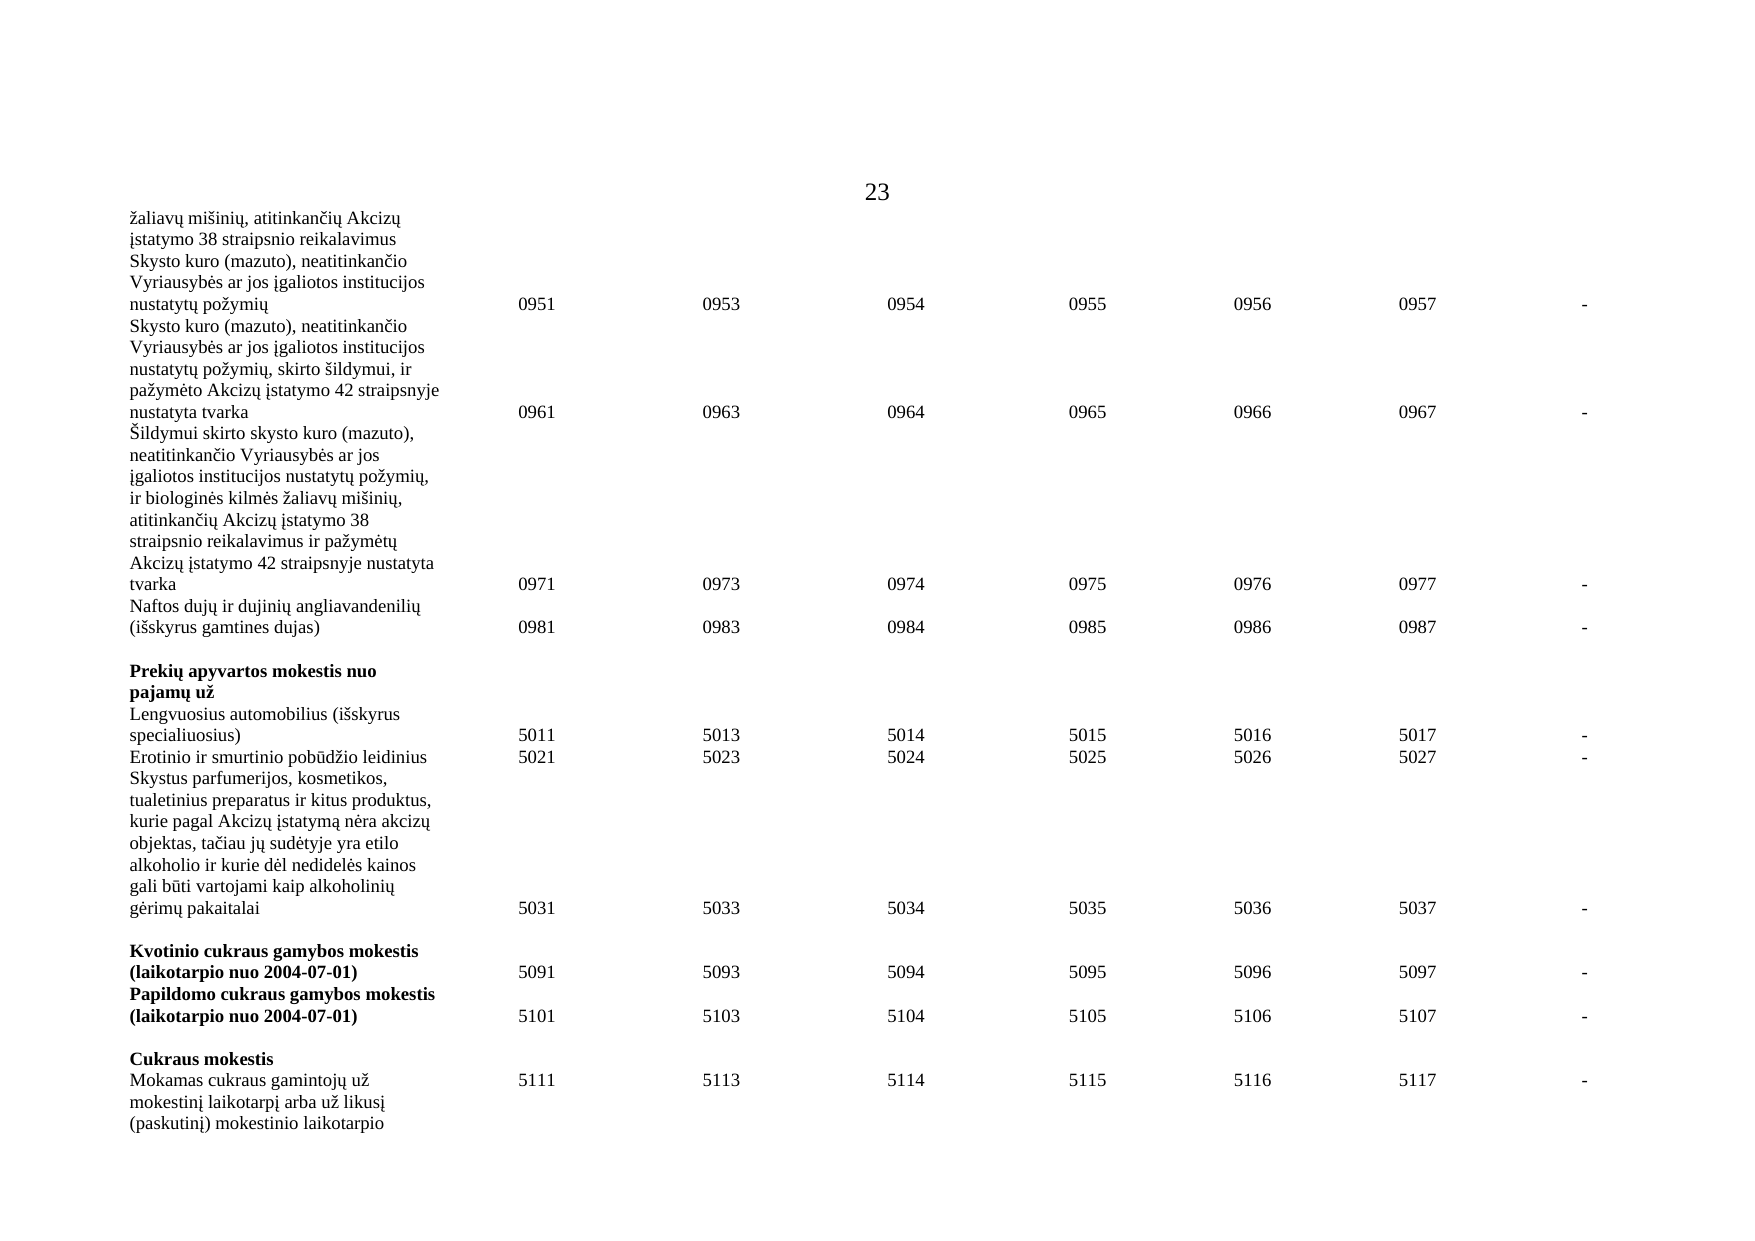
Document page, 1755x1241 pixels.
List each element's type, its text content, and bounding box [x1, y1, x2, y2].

table_cell [1185, 660, 1320, 703]
table_cell 5094 [822, 940, 989, 983]
table_cell 5111 [453, 1069, 621, 1134]
table_cell 0964 [822, 315, 989, 422]
table_cell [621, 918, 822, 940]
table_cell - [1515, 1069, 1654, 1134]
table_cell [621, 1026, 822, 1048]
table_cell 5095 [990, 940, 1185, 983]
table_cell Prekių apyvartos mokestis nuo pajamų už [118, 660, 453, 703]
table_cell [1320, 660, 1515, 703]
table_cell 5101 [453, 983, 621, 1026]
table_cell Kvotinio cukraus gamybos mokestis (laikotarpio nuo 2004-07-01) [118, 940, 453, 983]
table_cell 0957 [1320, 250, 1515, 314]
table_cell 5104 [822, 983, 989, 1026]
table_cell 0966 [1185, 315, 1320, 422]
table_cell [453, 1026, 621, 1048]
table_cell 5016 [1185, 703, 1320, 746]
table_cell 5115 [990, 1069, 1185, 1134]
table_cell Šildymui skirto skysto kuro (mazuto), neatitinkančio Vyriausybės ar jos įgaliotos institucijos nustatytų požymių, ir biologinės kilmės žaliavų mišinių, atitinkančių Akcizų įstatymo 38 straipsnio reikalavimus ir pažymėtų Akcizų įstatymo 42 straipsnyje nustatyta tvarka [118, 422, 453, 595]
table_cell [453, 660, 621, 703]
table_cell Skysto kuro (mazuto), neatitinkančio Vyriausybės ar jos įgaliotos institucijos nustatytų požymių, skirto šildymui, ir pažymėto Akcizų įstatymo 42 straipsnyje nustatyta tvarka [118, 315, 453, 422]
table_cell Papildomo cukraus gamybos mokestis (laikotarpio nuo 2004-07-01) [118, 983, 453, 1026]
table_cell 5117 [1320, 1069, 1515, 1134]
table_cell 5097 [1320, 940, 1515, 983]
table_cell 5023 [621, 746, 822, 767]
table_cell 0953 [621, 250, 822, 314]
table_cell 5037 [1320, 767, 1515, 918]
table_cell 5107 [1320, 983, 1515, 1026]
table_cell 0976 [1185, 422, 1320, 595]
table_cell [990, 638, 1185, 659]
table_cell 5096 [1185, 940, 1320, 983]
table_cell - [1515, 207, 1654, 250]
table_cell 0961 [453, 315, 621, 422]
table_cell - [1515, 983, 1654, 1026]
table_cell 0977 [1320, 422, 1515, 595]
table_cell 0975 [990, 422, 1185, 595]
table_cell [118, 918, 453, 940]
table_cell 5036 [1185, 767, 1320, 918]
table_cell 5017 [1320, 703, 1515, 746]
table_cell 0986 [1185, 595, 1320, 638]
table_cell 5093 [621, 940, 822, 983]
table_cell 0955 [990, 250, 1185, 314]
table_cell 5011 [453, 703, 621, 746]
table_cell 5024 [822, 746, 989, 767]
table_cell - [1515, 703, 1654, 746]
table_cell [621, 1048, 822, 1069]
table_cell [1515, 1026, 1654, 1048]
table_cell 5113 [621, 1069, 822, 1134]
table_cell [1515, 638, 1654, 659]
table_cell 5114 [822, 1069, 989, 1134]
table_cell [990, 1026, 1185, 1048]
table_cell [1320, 638, 1515, 659]
table_cell 5033 [621, 767, 822, 918]
table_cell Skysto kuro (mazuto), neatitinkančio Vyriausybės ar jos įgaliotos institucijos nustatytų požymių [118, 250, 453, 314]
table_cell 0973 [621, 422, 822, 595]
table_cell - [1515, 940, 1654, 983]
table_cell [1515, 1048, 1654, 1069]
table_cell [453, 638, 621, 659]
table_cell 5027 [1320, 746, 1515, 767]
table_cell [1185, 918, 1320, 940]
table_cell [822, 660, 989, 703]
table_cell [621, 638, 822, 659]
table_cell [990, 207, 1185, 250]
table_cell 5035 [990, 767, 1185, 918]
table_cell 0954 [822, 250, 989, 314]
table_cell 5034 [822, 767, 989, 918]
table_cell [822, 638, 989, 659]
table_cell 5105 [990, 983, 1185, 1026]
table_cell [621, 207, 822, 250]
table_cell [1185, 1026, 1320, 1048]
table_cell 5103 [621, 983, 822, 1026]
table_cell 5091 [453, 940, 621, 983]
table_cell [1320, 1026, 1515, 1048]
table_cell [453, 918, 621, 940]
table_cell - [1515, 315, 1654, 422]
table_cell 5015 [990, 703, 1185, 746]
table_cell - [1515, 595, 1654, 638]
table_cell 5013 [621, 703, 822, 746]
table_cell [621, 660, 822, 703]
table_cell - [1515, 767, 1654, 918]
table_cell 5116 [1185, 1069, 1320, 1134]
table_cell - [1515, 746, 1654, 767]
table_cell [118, 638, 453, 659]
table_cell 0983 [621, 595, 822, 638]
table_cell Skystus parfumerijos, kosmetikos, tualetinius preparatus ir kitus produktus, kurie pagal Akcizų įstatymą nėra akcizų objektas, tačiau jų sudėtyje yra etilo alkoholio ir kurie dėl nedidelės kainos gali būti vartojami kaip alkoholinių gėrimų pakaitalai [118, 767, 453, 918]
table_cell Mokamas cukraus gamintojų už mokestinį laikotarpį arba už likusį (paskutinį) mokestinio laikotarpio [118, 1069, 453, 1134]
table_cell 5106 [1185, 983, 1320, 1026]
table_cell 0987 [1320, 595, 1515, 638]
table_cell [1515, 660, 1654, 703]
table_cell [1185, 207, 1320, 250]
table_cell 0981 [453, 595, 621, 638]
table_cell 5014 [822, 703, 989, 746]
table_cell [1320, 918, 1515, 940]
table_cell [822, 1026, 989, 1048]
table_cell [990, 660, 1185, 703]
table_cell [990, 1048, 1185, 1069]
table_cell [1185, 638, 1320, 659]
table_cell 0951 [453, 250, 621, 314]
table_cell [822, 1048, 989, 1069]
table_cell - [1515, 250, 1654, 314]
table_cell 0984 [822, 595, 989, 638]
table_cell [1320, 1048, 1515, 1069]
table_cell 5026 [1185, 746, 1320, 767]
table_cell [453, 207, 621, 250]
table_cell [1320, 207, 1515, 250]
table_cell [822, 207, 989, 250]
table_cell 0974 [822, 422, 989, 595]
table_cell 0963 [621, 315, 822, 422]
table_cell 0971 [453, 422, 621, 595]
table_cell Cukraus mokestis [118, 1048, 453, 1069]
table_cell Naftos dujų ir dujinių angliavandenilių (išskyrus gamtines dujas) [118, 595, 453, 638]
table_cell [1515, 918, 1654, 940]
table_cell [453, 1048, 621, 1069]
table_cell - [1515, 422, 1654, 595]
table_cell 5021 [453, 746, 621, 767]
table_cell [822, 918, 989, 940]
table_cell 0956 [1185, 250, 1320, 314]
table_cell 5031 [453, 767, 621, 918]
table_cell Erotinio ir smurtinio pobūdžio leidinius [118, 746, 453, 767]
table_cell 5025 [990, 746, 1185, 767]
table_cell [118, 1026, 453, 1048]
table_cell 0985 [990, 595, 1185, 638]
table_cell [990, 918, 1185, 940]
table_cell žaliavų mišinių, atitinkančių Akcizų įstatymo 38 straipsnio reikalavimus [118, 207, 453, 250]
table_cell 0967 [1320, 315, 1515, 422]
table_cell Lengvuosius automobilius (išskyrus specialiuosius) [118, 703, 453, 746]
table_cell 0965 [990, 315, 1185, 422]
table_cell [1185, 1048, 1320, 1069]
